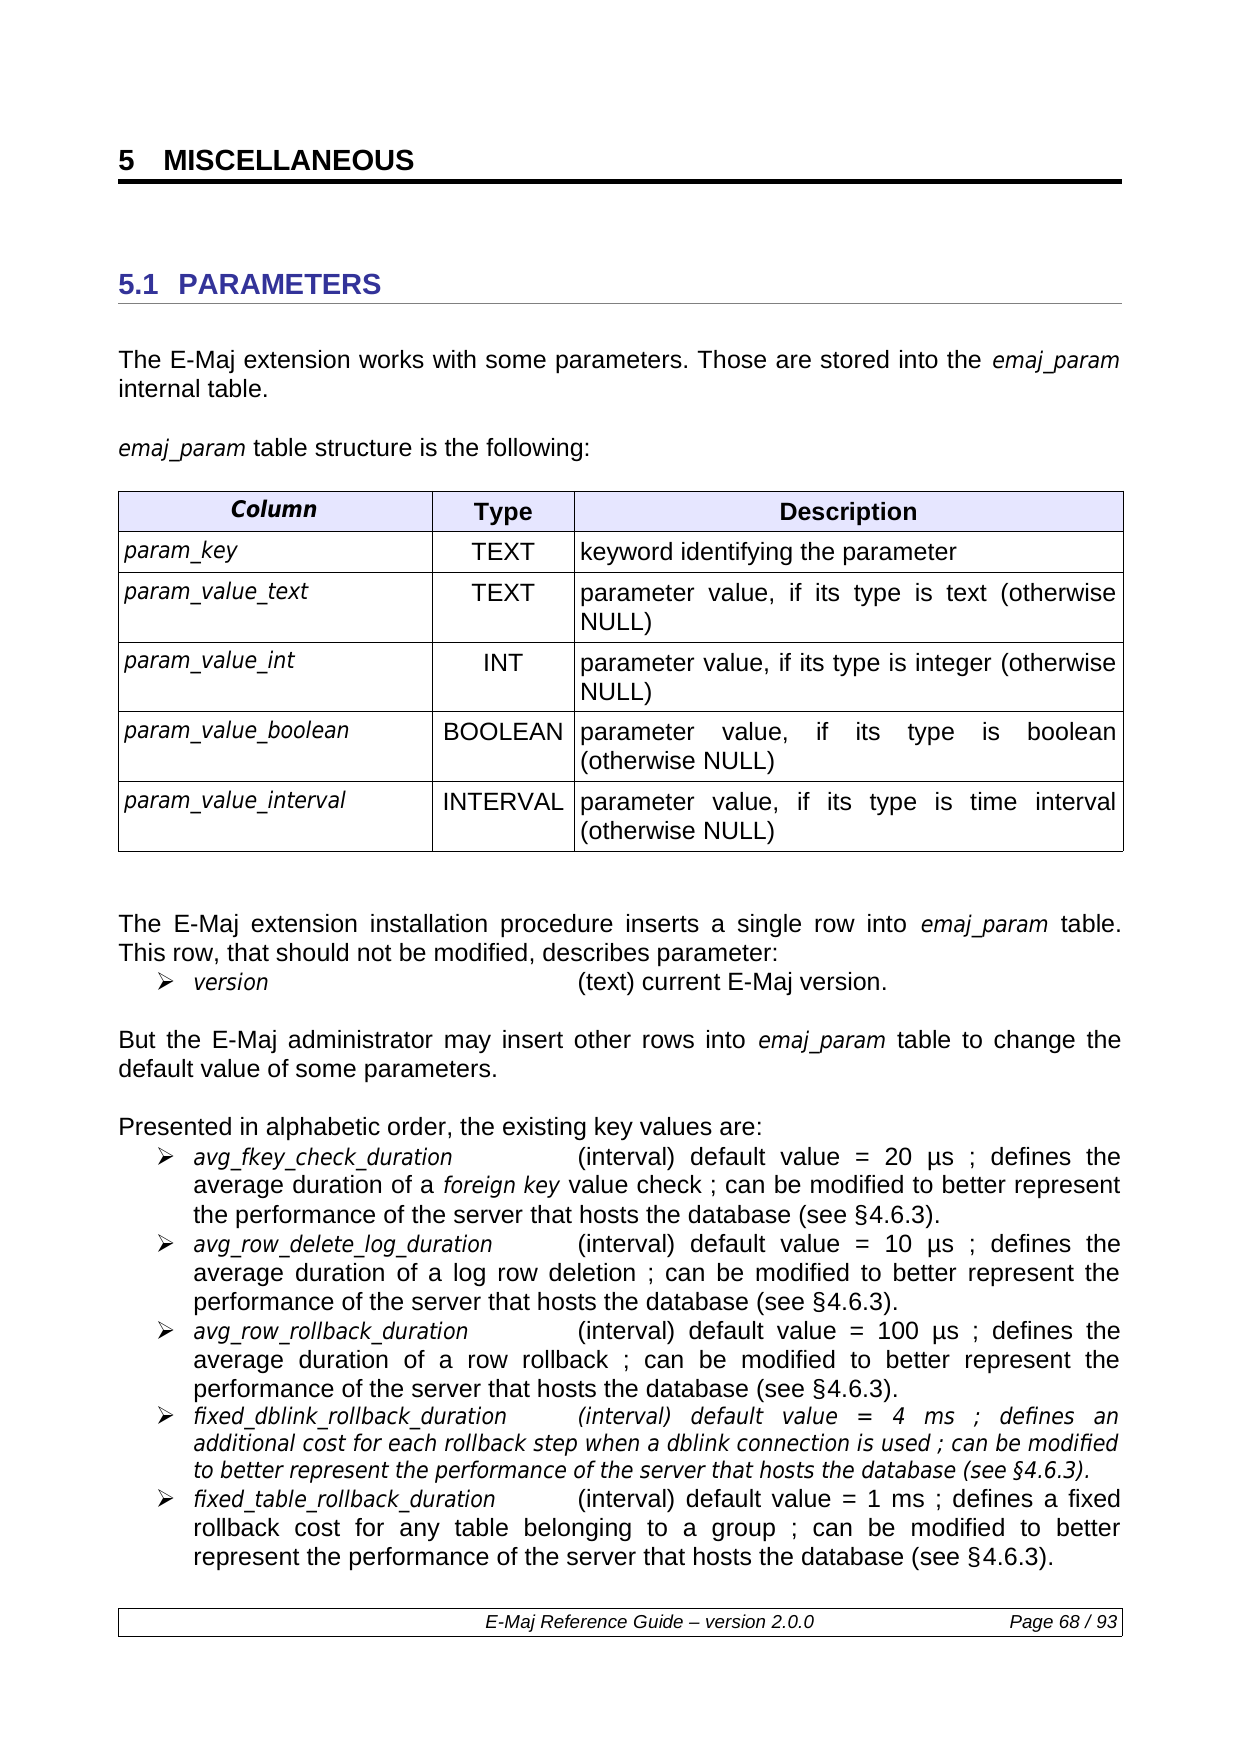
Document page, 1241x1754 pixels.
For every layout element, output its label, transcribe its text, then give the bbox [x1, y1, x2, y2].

list avg_row_rollback_duration (interval) default value = 100 µs ; defines the average duration of a row rollback ; can be modified to better represent the performance of the server that hosts the database (see §4.6.3). [156, 1316, 1122, 1403]
list version (text) current E-Maj version. [156, 967, 1122, 996]
table_cell parameter value, if its type is time interval (otherwise NULL) [575, 782, 1123, 851]
table_cell TEXT [433, 532, 574, 572]
table_cell INTERVAL [433, 782, 574, 851]
text Presented in alphabetic order, the existing key values are: [118, 1112, 1122, 1141]
table_cell param_value_text [119, 573, 432, 642]
list fixed_dblink_rollback_duration (interval) default value = 4 ms ; defines an additional cost for each rollback step when a dblink connection is used ; can be modified to better represent the performance of the server that hosts the database (see §4.6.3). [156, 1403, 1122, 1484]
table_cell param_value_interval [119, 782, 432, 851]
table_header Description [575, 492, 1123, 531]
table_cell param_value_boolean [119, 712, 432, 781]
table_cell keyword identifying the parameter [575, 532, 1123, 572]
subtitle Parameters [118, 267, 1122, 303]
table_cell parameter value, if its type is boolean (otherwise NULL) [575, 712, 1123, 781]
text emaj_param table structure is the following: [118, 432, 1122, 462]
table_cell parameter value, if its type is integer (otherwise NULL) [575, 643, 1123, 711]
table_cell INT [433, 643, 574, 711]
table_cell parameter value, if its type is text (otherwise NULL) [575, 573, 1123, 642]
table_header Type [433, 492, 574, 531]
list avg_row_delete_log_duration (interval) default value = 10 µs ; defines the average duration of a log row deletion ; can be modified to better represent the performance of the server that hosts the database (see §4.6.3). [156, 1228, 1122, 1316]
list fixed_table_rollback_duration (interval) default value = 1 ms ; defines a fixed rollback cost for any table belonging to a group ; can be modified to better represent the performance of the server that hosts the database (see §4.6.3). [156, 1484, 1122, 1571]
table_cell BOOLEAN [433, 712, 574, 781]
table_header Column [119, 492, 432, 531]
table_cell TEXT [433, 573, 574, 642]
list avg_fkey_check_duration (interval) default value = 20 µs ; defines the average duration of a foreign key value check ; can be modified to better represent the performance of the server that hosts the database (see §4.6.3). [156, 1141, 1122, 1228]
table_cell param_key [119, 532, 432, 572]
text But the E-Maj administrator may insert other rows into emaj_param table to change the default value of some parameters. [118, 1025, 1122, 1083]
table_cell param_value_int [119, 643, 432, 711]
subtitle Miscellaneous [118, 143, 1122, 179]
text The E-Maj extension installation procedure inserts a single row into emaj_param table. This row, that should not be modified, describes parameter: [118, 909, 1122, 967]
text The E-Maj extension works with some parameters. Those are stored into the emaj_param internal table. [118, 345, 1122, 403]
